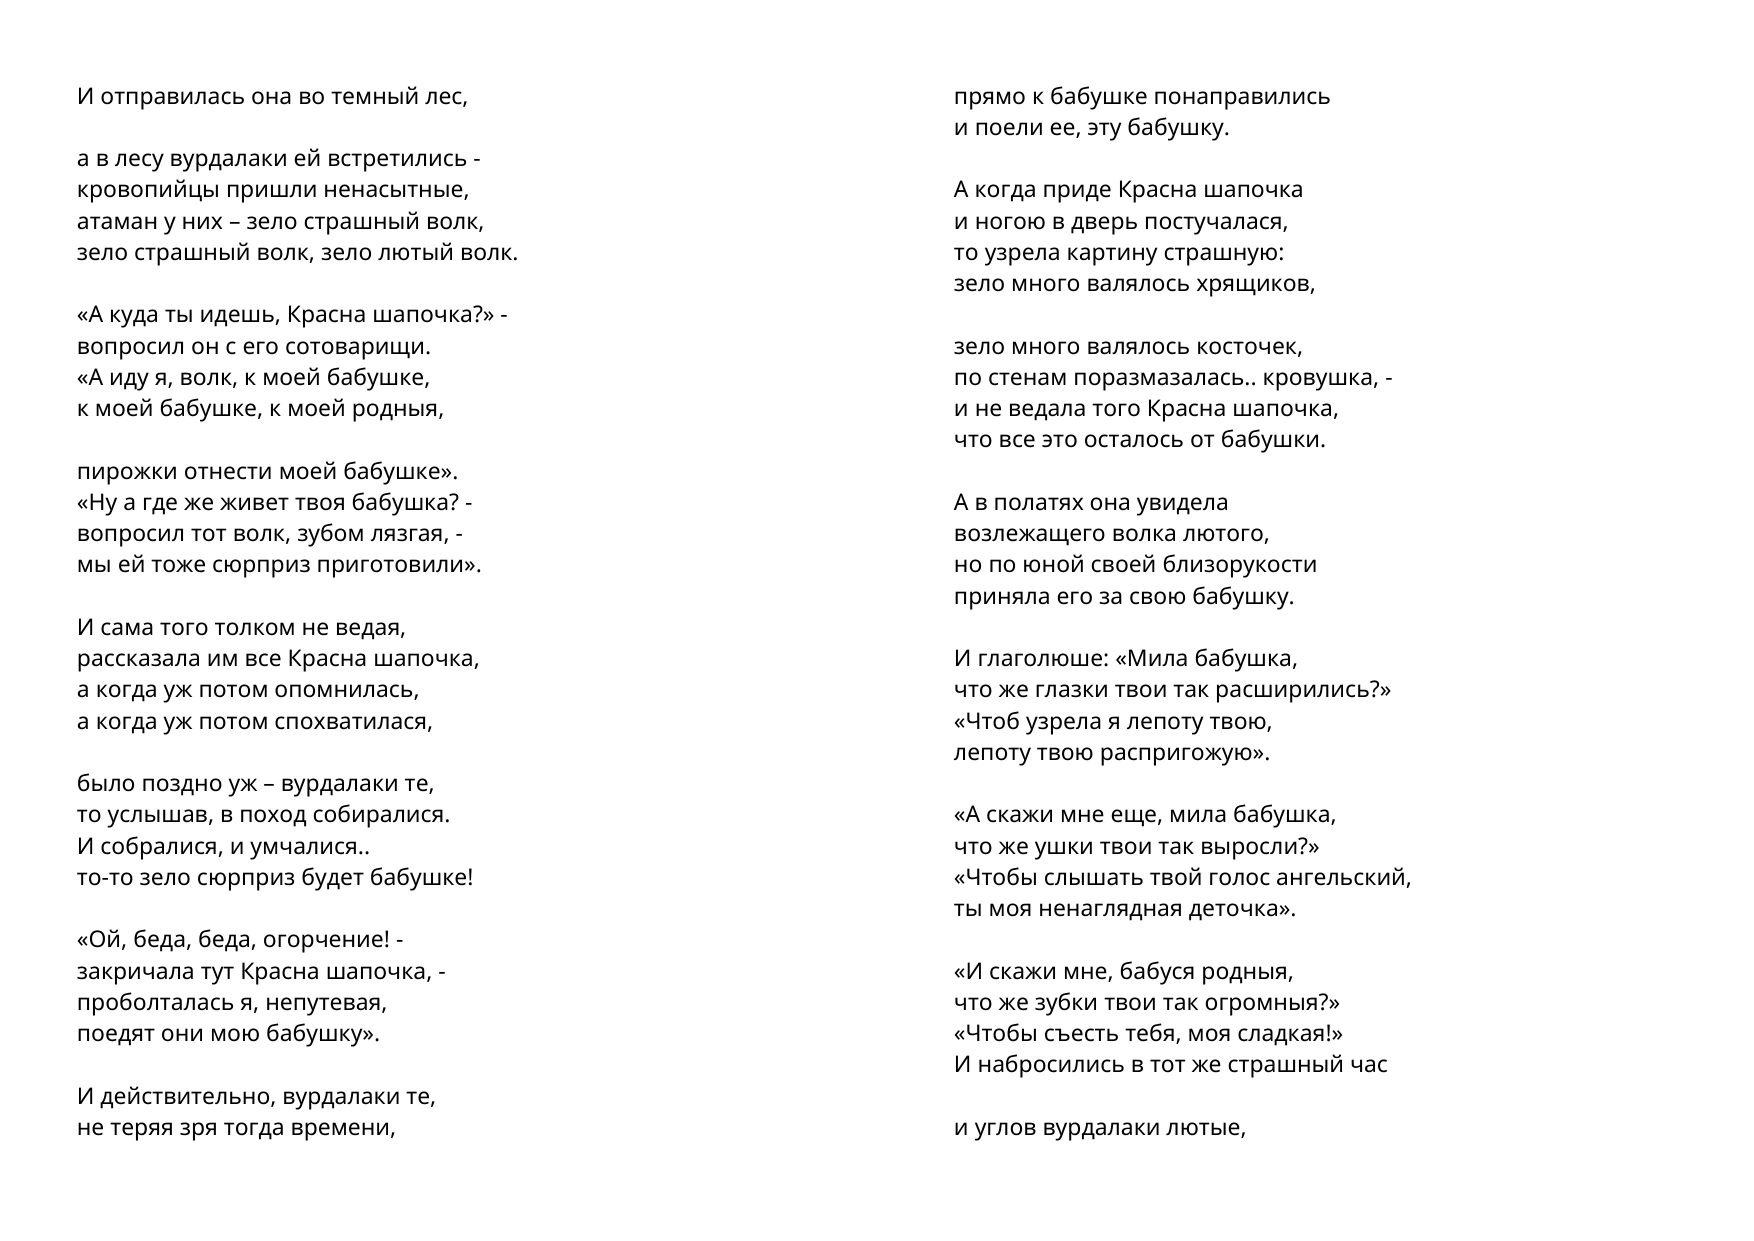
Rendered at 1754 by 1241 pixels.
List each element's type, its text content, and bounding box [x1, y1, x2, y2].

text возлежащего волка лютого, [948, 517, 1683, 548]
text лепоту твою распригожую». [948, 736, 1683, 767]
text было поздно уж – вурдалаки те, [71, 767, 806, 798]
text а в лесу вурдалаки ей встретились - [71, 142, 806, 173]
text и углов вурдалаки лютые, [948, 1111, 1683, 1142]
text кровопийцы пришли ненасытные, [71, 173, 806, 205]
text зело много валялось хрящиков, [948, 267, 1683, 298]
text что все это осталось от бабушки. [948, 423, 1683, 455]
text «Чтобы слышать твой голос ангельский, [948, 861, 1683, 892]
text а когда уж потом спохватилася, [71, 705, 806, 736]
text зело много валялось косточек, [948, 330, 1683, 361]
text приняла его за свою бабушку. [948, 580, 1683, 611]
text «И скажи мне, бабуся родныя, [948, 955, 1683, 986]
text пирожки отнести моей бабушке». [71, 455, 806, 486]
text проболталась я, непутевая, [71, 986, 806, 1017]
text И действительно, вурдалаки те, [71, 1080, 806, 1111]
text «А иду я, волк, к моей бабушке, [71, 361, 806, 392]
text к моей бабушке, к моей родныя, [71, 392, 806, 423]
text закричала тут Красна шапочка, - [71, 955, 806, 986]
text то услышав, в поход собиралися. [71, 798, 806, 830]
text И набросились в тот же страшный час [948, 1048, 1683, 1080]
text что же зубки твои так огромныя?» [948, 986, 1683, 1017]
text И сама того толком не ведая, [71, 611, 806, 642]
text то узрела картину страшную: [948, 236, 1683, 267]
text и не ведала того Красна шапочка, [948, 392, 1683, 423]
text и ногою в дверь постучалася, [948, 205, 1683, 236]
text вопросил тот волк, зубом лязгая, - [71, 517, 806, 548]
text и поели ее, эту бабушку. [948, 111, 1683, 142]
text И собралися, и умчалися.. [71, 830, 806, 861]
text рассказала им все Красна шапочка, [71, 642, 806, 673]
text «Чтоб узрела я лепоту твою, [948, 705, 1683, 736]
text атаман у них – зело страшный волк, [71, 205, 806, 236]
text «Ой, беда, беда, огорчение! - [71, 923, 806, 955]
text а когда уж потом опомнилась, [71, 673, 806, 705]
text то-то зело сюрприз будет бабушке! [71, 861, 806, 892]
text что же глазки твои так расширились?» [948, 673, 1683, 705]
text А когда приде Красна шапочка [948, 173, 1683, 205]
text зело страшный волк, зело лютый волк. [71, 236, 806, 267]
text «А куда ты идешь, Красна шапочка?» - [71, 298, 806, 330]
text что же ушки твои так выросли?» [948, 830, 1683, 861]
text поедят они мою бабушку». [71, 1017, 806, 1048]
text «Ну а где же живет твоя бабушка? - [71, 486, 806, 517]
text А в полатях она увидела [948, 486, 1683, 517]
text И глаголюше: «Мила бабушка, [948, 642, 1683, 673]
text по стенам поразмазалась.. кровушка, - [948, 361, 1683, 392]
text мы ей тоже сюрприз приготовили». [71, 548, 806, 580]
text вопросил он с его сотоварищи. [71, 330, 806, 361]
text «Чтобы съесть тебя, моя сладкая!» [948, 1017, 1683, 1048]
text ты моя ненаглядная деточка». [948, 892, 1683, 923]
text не теряя зря тогда времени, [71, 1111, 806, 1142]
text но по юной своей близорукости [948, 548, 1683, 580]
text «А скажи мне еще, мила бабушка, [948, 798, 1683, 830]
text И отправилась она во темный лес, [71, 80, 806, 111]
text прямо к бабушке понаправились [948, 80, 1683, 111]
